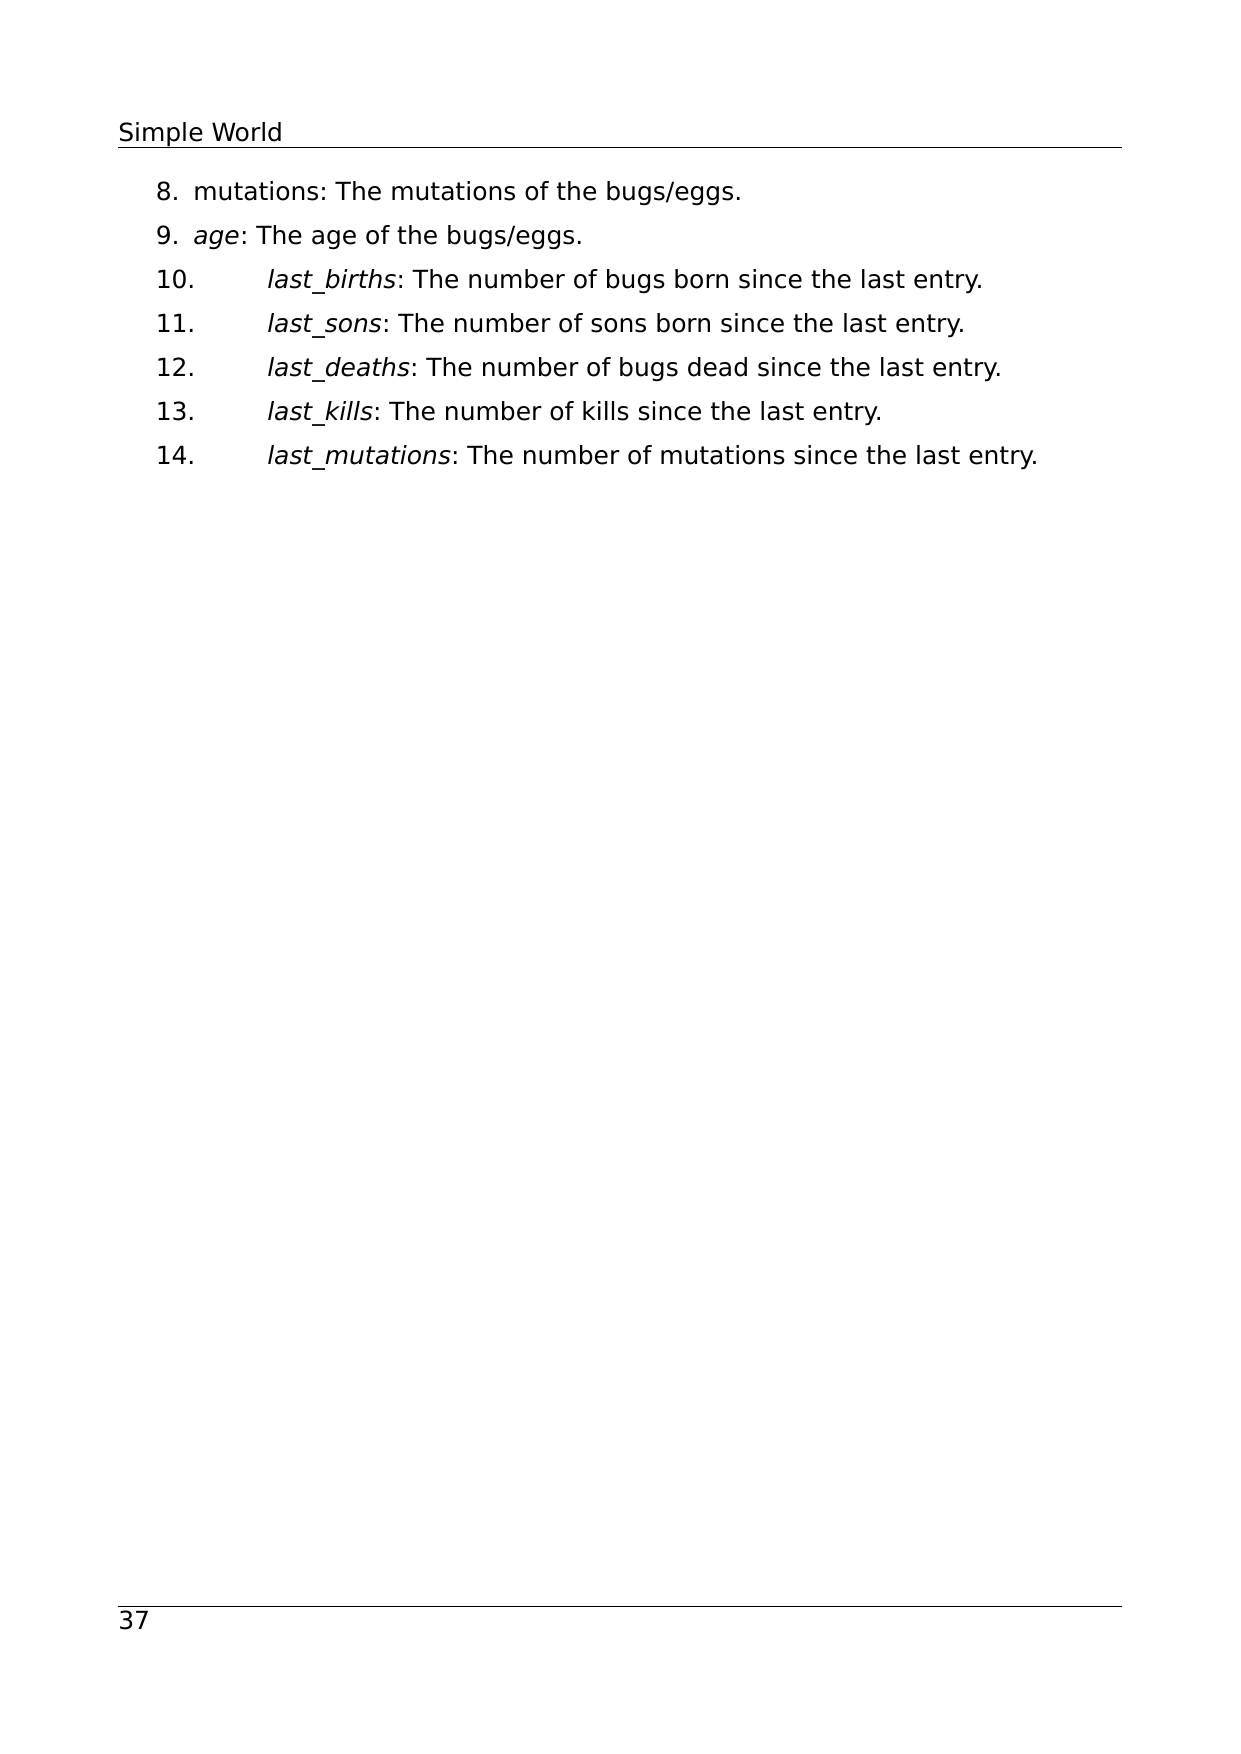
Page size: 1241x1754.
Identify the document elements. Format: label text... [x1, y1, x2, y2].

list last_sons: The number of sons born since the last entry. [156, 309, 1122, 338]
list last_mutations: The number of mutations since the last entry. [156, 441, 1122, 470]
list last_births: The number of bugs born since the last entry. [156, 265, 1122, 294]
list last_deaths: The number of bugs dead since the last entry. [156, 353, 1122, 382]
list mutations: The mutations of the bugs/eggs. [156, 177, 1122, 206]
list last_kills: The number of kills since the last entry. [156, 397, 1122, 426]
list age: The age of the bugs/eggs. [156, 221, 1122, 250]
